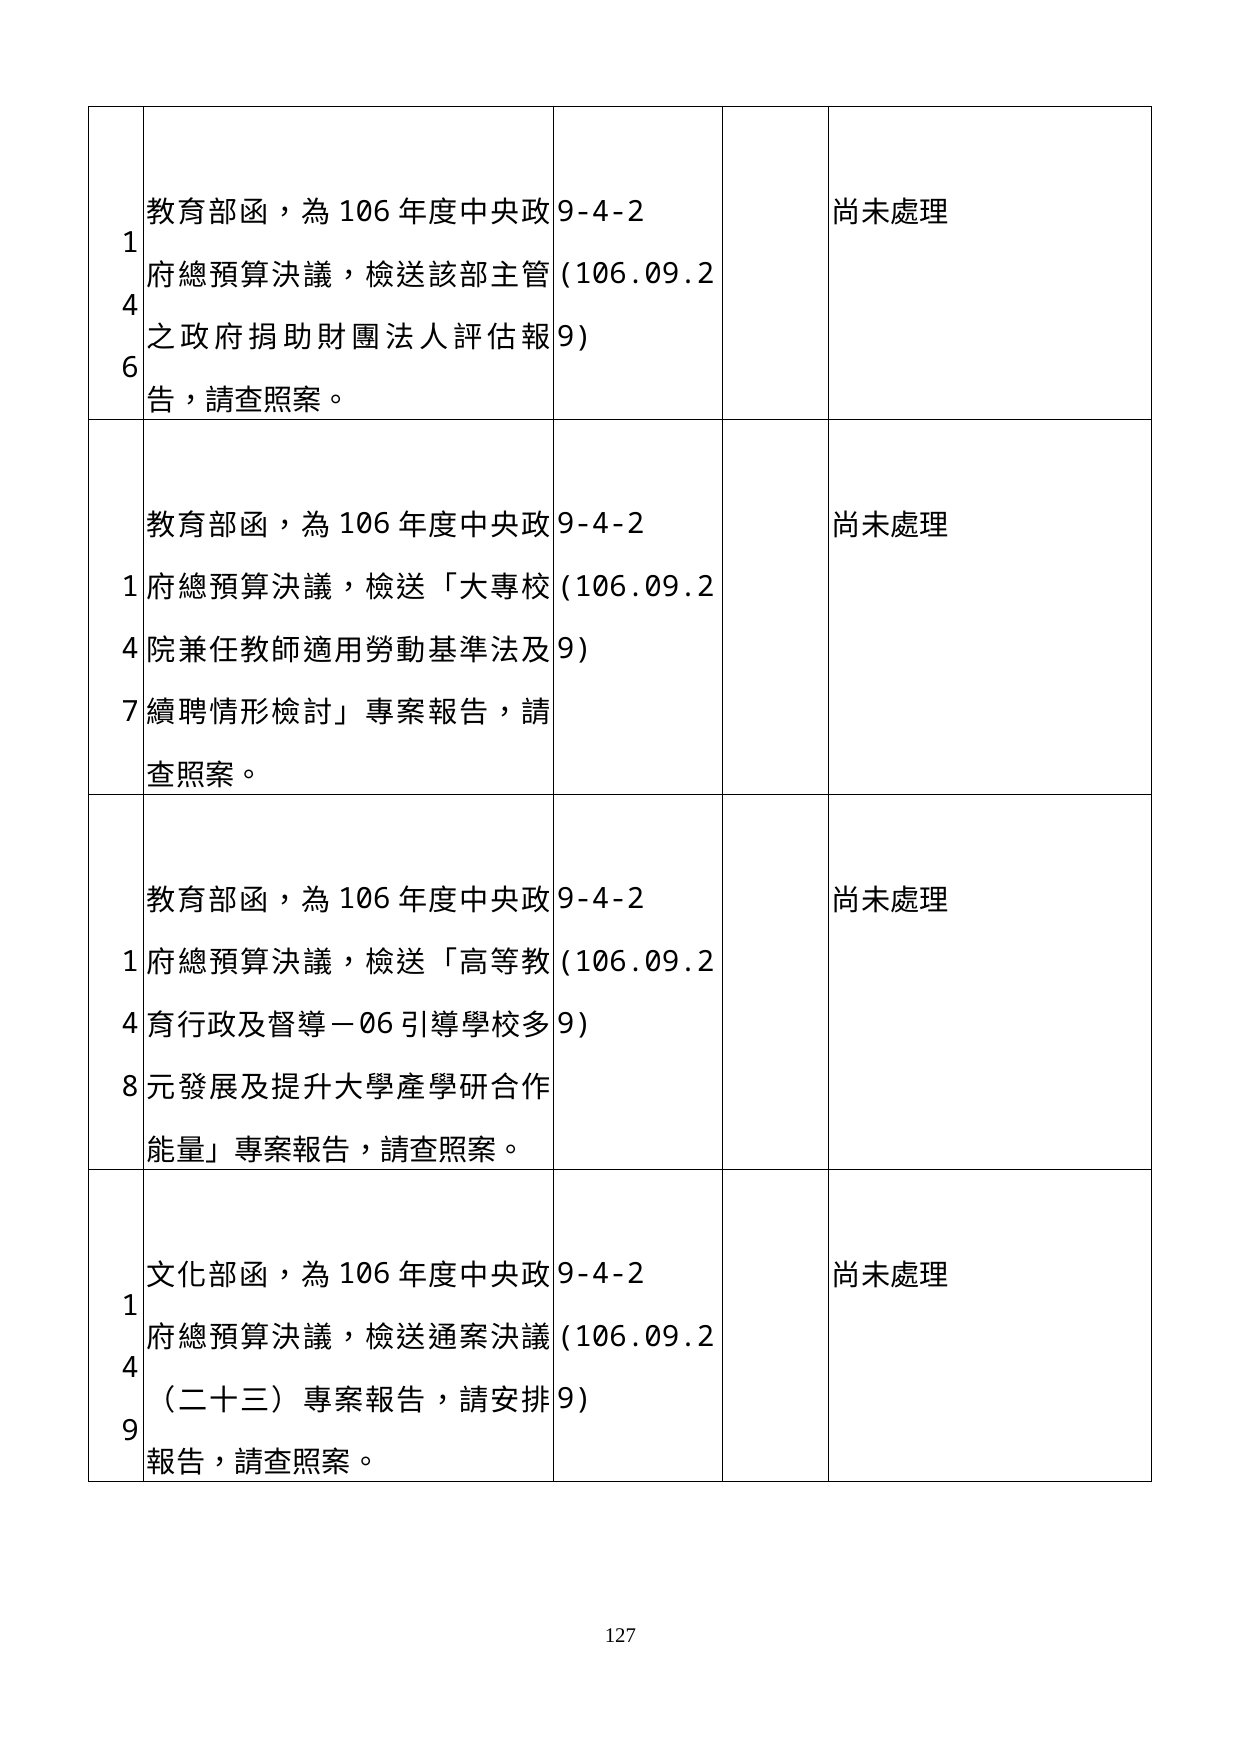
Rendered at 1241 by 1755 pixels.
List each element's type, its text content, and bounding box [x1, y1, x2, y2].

table_cell [723, 1170, 828, 1481]
table_cell 9-4-2 (106.09.29) [554, 795, 722, 1168]
table_cell [89, 107, 143, 418]
table_cell 教育部函，為106年度中央政府總預算決議，檢送該部主管之政府捐助財團法人評估報告，請查照案。 [144, 107, 553, 418]
table_cell 9-4-2 (106.09.29) [554, 420, 722, 793]
table_cell [723, 107, 828, 418]
table_cell 教育部函，為106年度中央政府總預算決議，檢送「大專校院兼任教師適用勞動基準法及續聘情形檢討」專案報告，請查照案。 [144, 420, 553, 793]
table_cell [723, 420, 828, 793]
table_cell 文化部函，為106年度中央政府總預算決議，檢送通案決議（二十三）專案報告，請安排報告，請查照案。 [144, 1170, 553, 1481]
table_cell 教育部函，為106年度中央政府總預算決議，檢送「高等教育行政及督導－06引導學校多元發展及提升大學產學研合作能量」專案報告，請查照案。 [144, 795, 553, 1168]
table_cell 尚未處理 [829, 420, 1151, 793]
table_cell [723, 795, 828, 1168]
table_cell 尚未處理 [829, 795, 1151, 1168]
table_cell 尚未處理 [829, 107, 1151, 418]
table_cell [89, 420, 143, 793]
table_cell 9-4-2 (106.09.29) [554, 107, 722, 418]
table_cell 尚未處理 [829, 1170, 1151, 1481]
table_cell [89, 795, 143, 1168]
table_cell 9-4-2 (106.09.29) [554, 1170, 722, 1481]
table_cell [89, 1170, 143, 1481]
